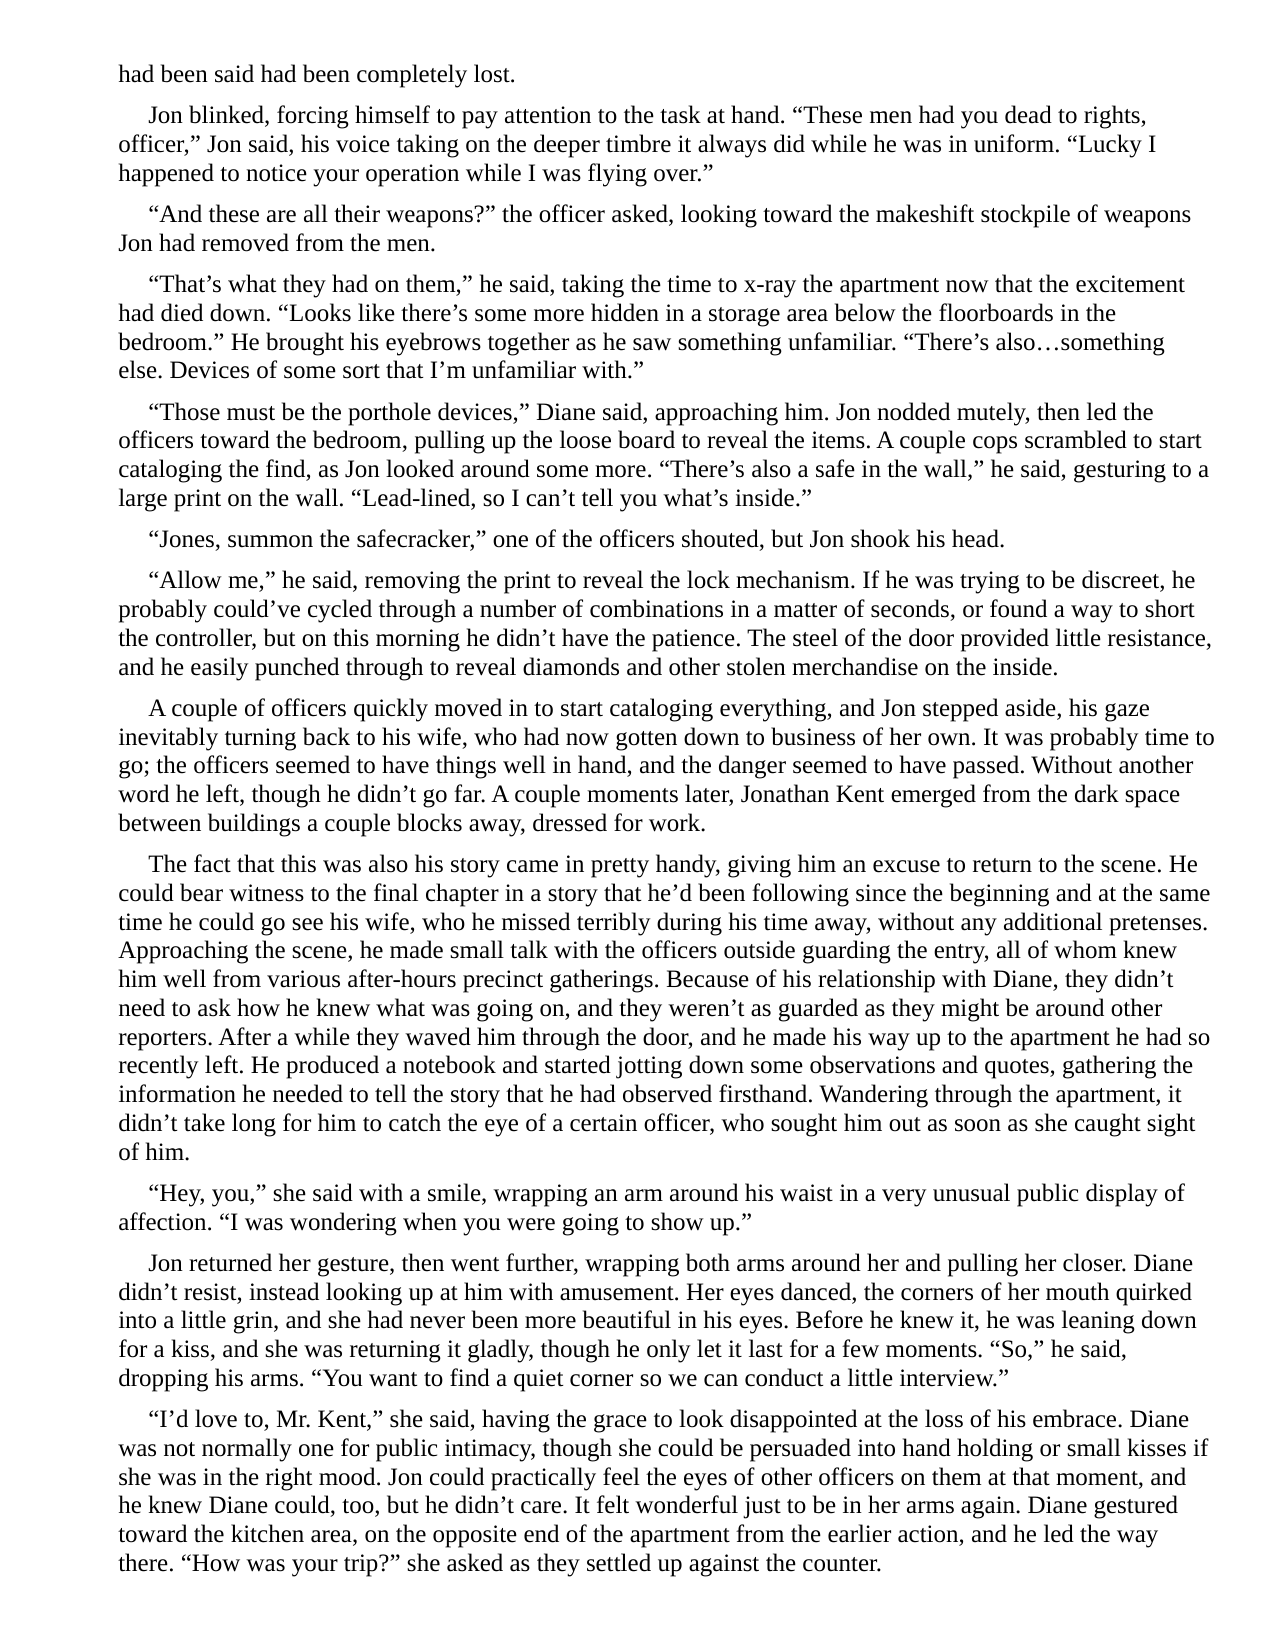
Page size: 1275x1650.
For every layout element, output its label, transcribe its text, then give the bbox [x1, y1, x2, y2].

text had been said had been completely lost. [118, 59, 1216, 88]
text A couple of officers quickly moved in to start cataloging everything, and Jon stepped aside, his gaze inevitably turning back to his wife, who had now gotten down to business of her own. It was probably time to go; the officers seemed to have things well in hand, and the danger seemed to have passed. Without another word he left, though he didn’t go far. A couple moments later, Jonathan Kent emerged from the dark space between buildings a couple blocks away, dressed for work. [118, 693, 1216, 837]
text Jon returned her gesture, then went further, wrapping both arms around her and pulling her closer. Diane didn’t resist, instead looking up at him with amusement. Her eyes danced, the corners of her mouth quirked into a little grin, and she had never been more beautiful in his eyes. Before he knew it, he was leaning down for a kiss, and she was returning it gladly, though he only let it last for a few moments. “So,” he said, dropping his arms. “You want to find a quiet corner so we can conduct a little interview.” [118, 1248, 1216, 1392]
text “I’d love to, Mr. Kent,” she said, having the grace to look disappointed at the loss of his embrace. Diane was not normally one for public intimacy, though she could be persuaded into hand holding or small kisses if she was in the right mood. Jon could practically feel the eyes of other officers on them at that moment, and he knew Diane could, too, but he didn’t care. It felt wonderful just to be in her arms again. Diane gestured toward the kitchen area, on the opposite end of the apartment from the earlier action, and he led the way there. “How was your trip?” she asked as they settled up against the counter. [118, 1404, 1216, 1577]
text The fact that this was also his story came in pretty handy, giving him an excuse to return to the scene. He could bear witness to the final chapter in a story that he’d been following since the beginning and at the same time he could go see his wife, who he missed terribly during his time away, without any additional pretenses. Approaching the scene, he made small talk with the officers outside guarding the entry, all of whom knew him well from various after-hours precinct gatherings. Because of his relationship with Diane, they didn’t need to ask how he knew what was going on, and they weren’t as guarded as they might be around other reporters. After a while they waved him through the door, and he made his way up to the apartment he had so recently left. He produced a notebook and started jotting down some observations and quotes, gathering the information he needed to tell the story that he had observed firsthand. Wandering through the apartment, it didn’t take long for him to catch the eye of a certain officer, who sought him out as soon as she caught sight of him. [118, 849, 1216, 1165]
text “And these are all their weapons?” the officer asked, looking toward the makeshift stockpile of weapons Jon had removed from the men. [118, 199, 1216, 257]
text “Hey, you,” she said with a smile, wrapping an arm around his waist in a very unusual public display of affection. “I was wondering when you were going to show up.” [118, 1178, 1216, 1235]
text “Those must be the porthole devices,” Diane said, approaching him. Jon nodded mutely, then led the officers toward the bedroom, pulling up the loose board to reveal the items. A couple cops scrambled to start cataloging the find, as Jon looked around some more. “There’s also a safe in the wall,” he said, gesturing to a large print on the wall. “Lead-lined, so I can’t tell you what’s inside.” [118, 397, 1216, 512]
text “Jones, summon the safecracker,” one of the officers shouted, but Jon shook his head. [118, 524, 1216, 553]
text “Allow me,” he said, removing the print to reveal the lock mechanism. If he was trying to be discreet, he probably could’ve cycled through a number of combinations in a matter of seconds, or found a way to short the controller, but on this morning he didn’t have the patience. The steel of the door provided little resistance, and he easily punched through to reveal diamonds and other stolen merchandise on the inside. [118, 565, 1216, 680]
text “That’s what they had on them,” he said, taking the time to x-ray the apartment now that the excitement had died down. “Looks like there’s some more hidden in a storage area below the floorboards in the bedroom.” He brought his eyebrows together as he saw something unfamiliar. “There’s also…something else. Devices of some sort that I’m unfamiliar with.” [118, 269, 1216, 384]
text Jon blinked, forcing himself to pay attention to the task at hand. “These men had you dead to rights, officer,” Jon said, his voice taking on the deeper timbre it always did while he was in uniform. “Lucky I happened to notice your operation while I was flying over.” [118, 100, 1216, 187]
